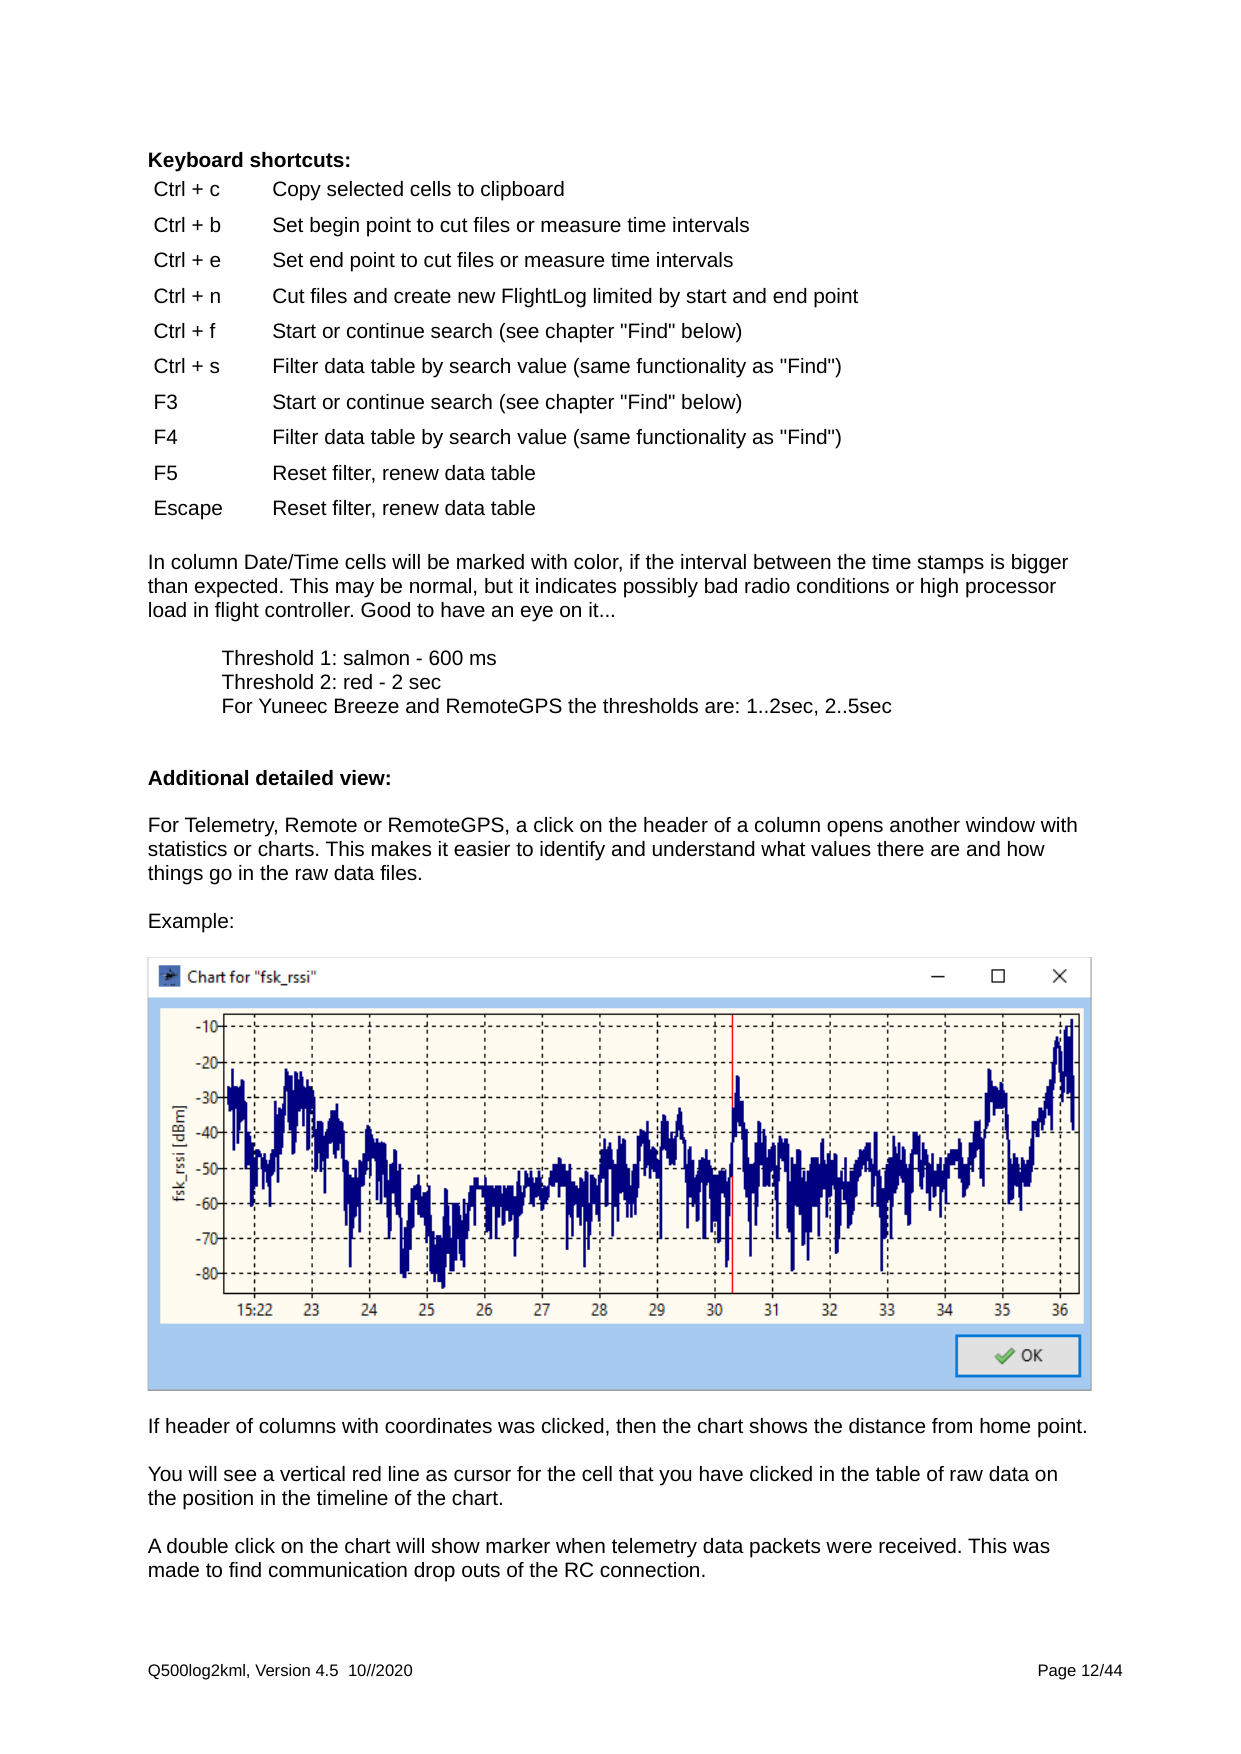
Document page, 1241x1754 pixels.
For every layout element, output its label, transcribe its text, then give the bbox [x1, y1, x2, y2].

table_header Ctrl + c [148, 172, 266, 207]
table_cell F4 [148, 420, 266, 455]
text Threshold 1: salmon - 600 ms [221, 646, 1093, 669]
text Example: [148, 909, 1093, 933]
table_cell Reset filter, renew data table [266, 490, 1093, 526]
picture [147, 957, 1092, 1391]
table_cell Ctrl + b [148, 207, 266, 242]
table_cell Set begin point to cut files or measure time intervals [266, 207, 1093, 242]
table_cell F3 [148, 384, 266, 419]
table_cell Start or continue search (see chapter "Find" below) [266, 384, 1093, 419]
text Keyboard shortcuts: [148, 148, 1093, 172]
table_cell Filter data table by search value (same functionality as "Find") [266, 420, 1093, 455]
text A double click on the chart will show marker when telemetry data packets were received. This was made to find communication drop outs of the RC connection. [148, 1534, 1093, 1582]
table_cell Start or continue search (see chapter "Find" below) [266, 313, 1093, 349]
table_cell Filter data table by search value (same functionality as "Find") [266, 349, 1093, 384]
table_cell Ctrl + s [148, 349, 266, 384]
table_cell Ctrl + n [148, 278, 266, 313]
text For Yuneec Breeze and RemoteGPS the thresholds are: 1..2sec, 2..5sec [221, 693, 1093, 717]
text You will see a vertical red line as cursor for the cell that you have clicked in the table of raw data on the position in the timeline of the chart. [148, 1462, 1093, 1510]
text Threshold 2: red - 2 sec [221, 669, 1093, 693]
text In column Date/Time cells will be marked with color, if the interval between the time stamps is bigger than expected. This may be normal, but it indicates possibly bad radio conditions or high processor load in flight controller. Good to have an eye on it... [148, 550, 1093, 622]
text If header of columns with coordinates was clicked, then the chart shows the distance from home point. [148, 1414, 1093, 1438]
table_cell Set end point to cut files or measure time intervals [266, 243, 1093, 278]
table_cell Ctrl + e [148, 243, 266, 278]
text For Telemetry, Remote or RemoteGPS, a click on the header of a column opens another window with statistics or charts. This makes it easier to identify and understand what values there are and how things go in the raw data files. [148, 813, 1093, 885]
table_cell Ctrl + f [148, 313, 266, 349]
table_cell F5 [148, 455, 266, 490]
table_cell Cut files and create new FlightLog limited by start and end point [266, 278, 1093, 313]
table_header Copy selected cells to clipboard [266, 172, 1093, 207]
table_cell Reset filter, renew data table [266, 455, 1093, 490]
text Additional detailed view: [148, 765, 1093, 789]
table_cell Escape [148, 490, 266, 526]
